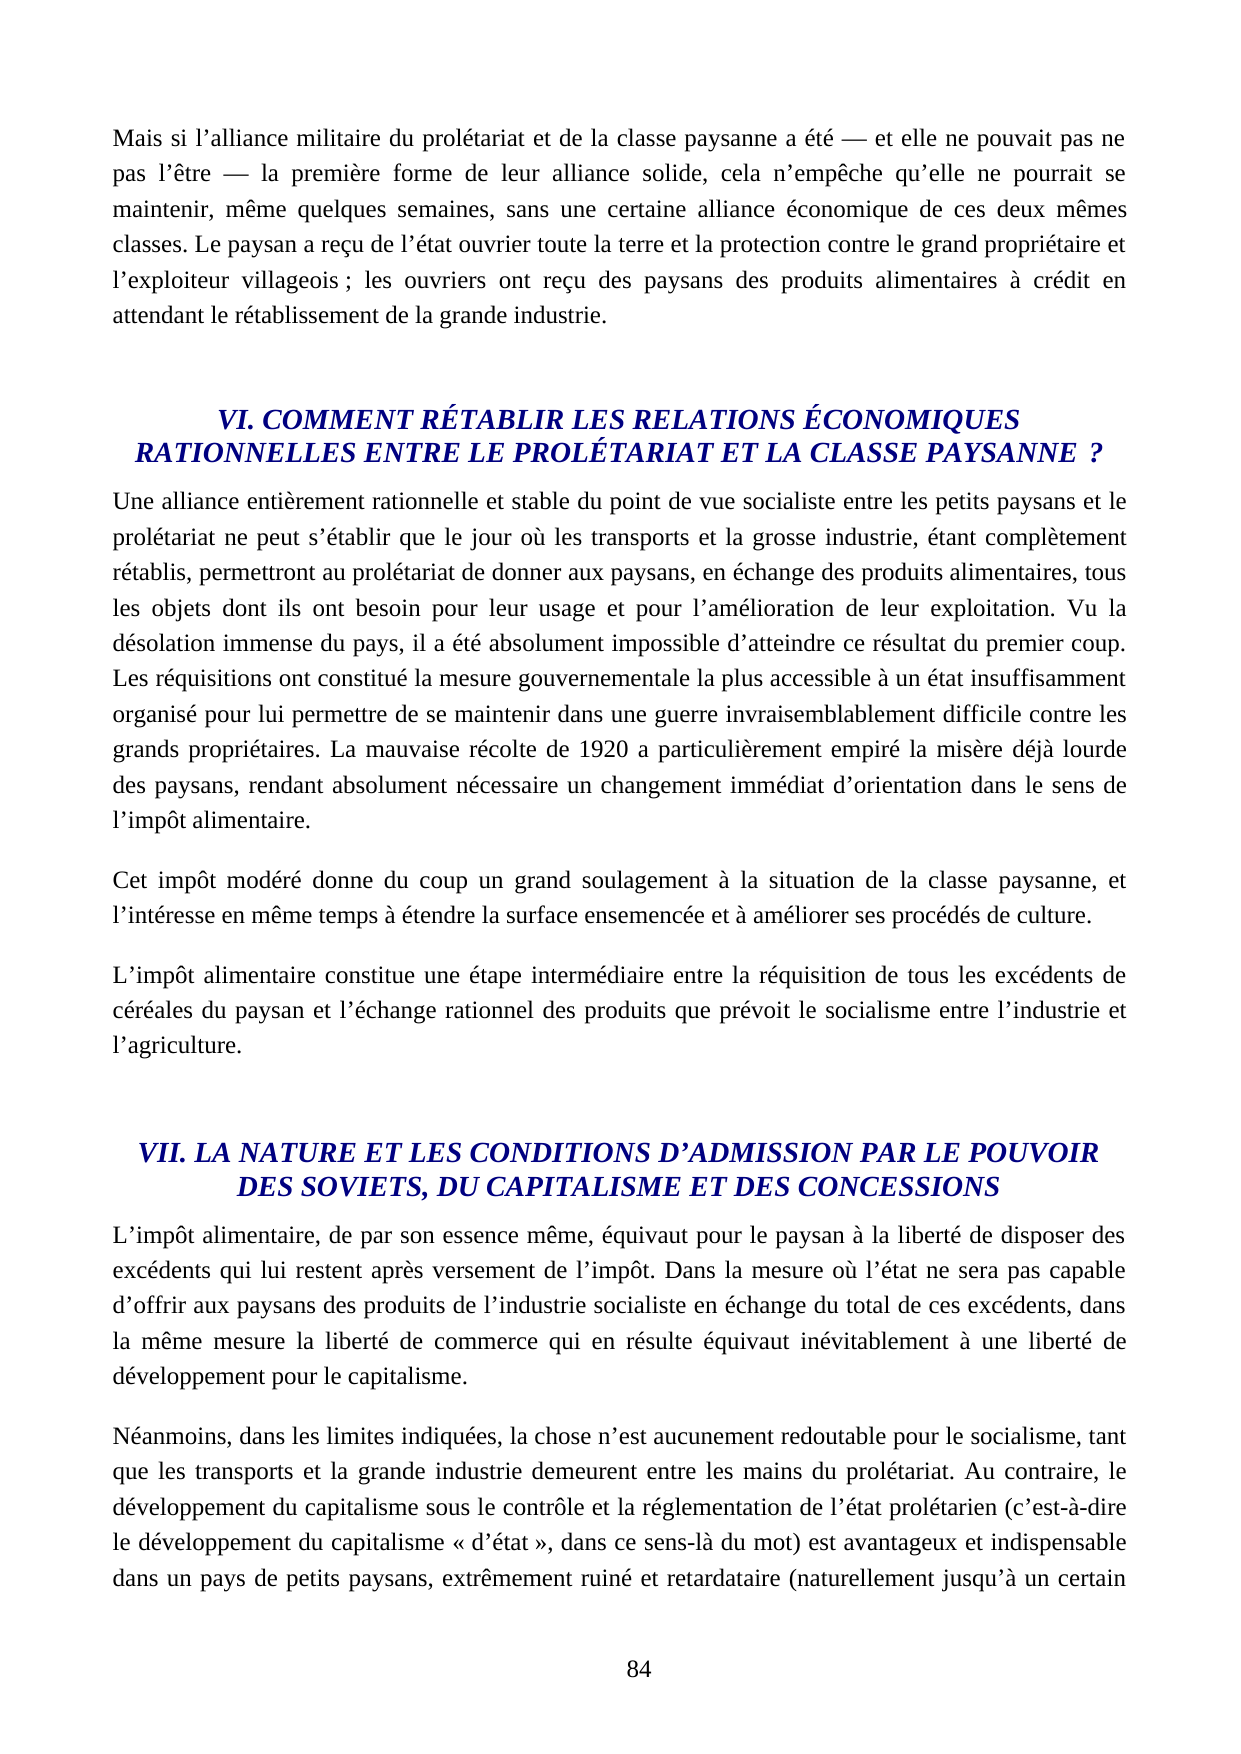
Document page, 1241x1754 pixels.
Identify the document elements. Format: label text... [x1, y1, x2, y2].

text VII. LA NATURE ET LES CONDITIONS D’ADMISSION PAR LE POUVOIR DES SOVIETS, DU CAPITALISME ET DES CONCESSIONS [112, 1135, 1128, 1202]
text VI. COMMENT RÉTABLIR LES RELATIONS ÉCONOMIQUES RATIONNELLES ENTRE LE PROLÉTARIAT ET LA CLASSE PAYSANNE ? [112, 402, 1128, 469]
text Mais si l’alliance militaire du prolétariat et de la classe paysanne a été — et elle ne pouvait pas ne pas l’être — la première forme de leur alliance solide, cela n’empêche qu’elle ne pourrait se maintenir, même quelques semaines, sans une certaine alliance économique de ces deux mêmes classes. Le paysan a reçu de l’état ouvrier toute la terre et la protection contre le grand propriétaire et l’exploiteur villageois ; les ouvriers ont reçu des paysans des produits alimentaires à crédit en attendant le rétablissement de la grande industrie. [112, 118, 1128, 331]
text Néanmoins, dans les limites indiquées, la chose n’est aucunement redoutable pour le socialisme, tant que les transports et la grande industrie demeurent entre les mains du prolétariat. Au contraire, le développement du capitalisme sous le contrôle et la réglementation de l’état prolétarien (c’est-à-dire le développement du capitalisme « d’état », dans ce sens-là du mot) est avantageux et indispensable dans un pays de petits paysans, extrêmement ruiné et retardataire (naturellement jusqu’à un certain [112, 1416, 1128, 1593]
text Une alliance entièrement rationnelle et stable du point de vue socialiste entre les petits paysans et le prolétariat ne peut s’établir que le jour où les transports et la grosse industrie, étant complètement rétablis, permettront au prolétariat de donner aux paysans, en échange des produits alimentaires, tous les objets dont ils ont besoin pour leur usage et pour l’amélioration de leur exploitation. Vu la désolation immense du pays, il a été absolument impossible d’atteindre ce résultat du premier coup. Les réquisitions ont constitué la mesure gouvernementale la plus accessible à un état insuffisamment organisé pour lui permettre de se maintenir dans une guerre invraisemblablement difficile contre les grands propriétaires. La mauvaise récolte de 1920 a particulièrement empiré la misère déjà lourde des paysans, rendant absolument nécessaire un changement immédiat d’orientation dans le sens de l’impôt alimentaire. [112, 481, 1128, 836]
text Cet impôt modéré donne du coup un grand soulagement à la situation de la classe paysanne, et l’intéresse en même temps à étendre la surface ensemencée et à améliorer ses procédés de culture. [112, 860, 1128, 931]
text L’impôt alimentaire constitue une étape intermédiaire entre la réquisition de tous les excédents de céréales du paysan et l’échange rationnel des produits que prévoit le socialisme entre l’industrie et l’agriculture. [112, 955, 1128, 1061]
text L’impôt alimentaire, de par son essence même, équivaut pour le paysan à la liberté de disposer des excédents qui lui restent après versement de l’impôt. Dans la mesure où l’état ne sera pas capable d’offrir aux paysans des produits de l’industrie socialiste en échange du total de ces excédents, dans la même mesure la liberté de commerce qui en résulte équivaut inévitablement à une liberté de développement pour le capitalisme. [112, 1215, 1128, 1392]
